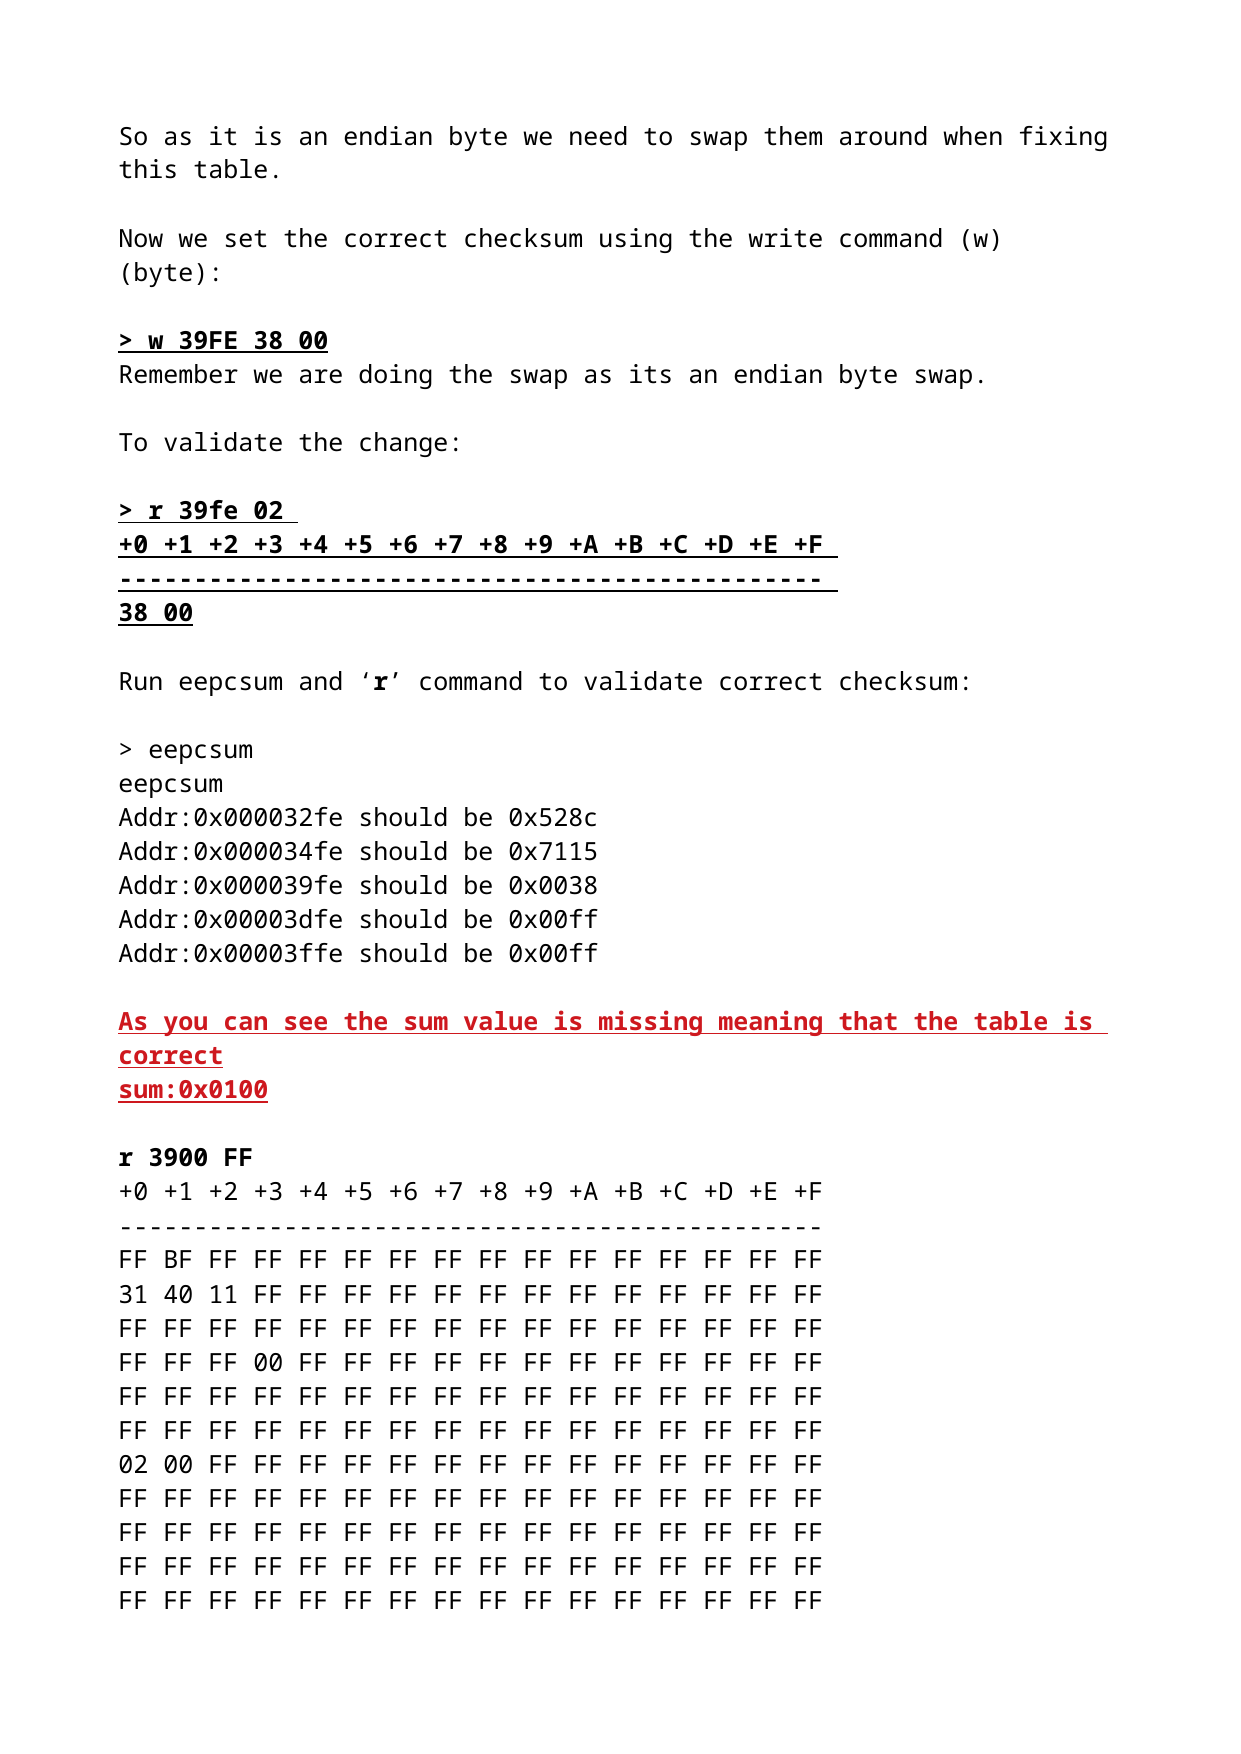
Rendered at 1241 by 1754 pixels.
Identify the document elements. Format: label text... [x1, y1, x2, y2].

text Now we set the correct checksum using the write command (w) (byte): [118, 220, 1122, 288]
text r 3900 FF +0 +1 +2 +3 +4 +5 +6 +7 +8 +9 +A +B +C +D +E +F ----------------------------------------------- FF BF FF FF FF FF FF FF FF FF FF FF FF FF FF FF 31 40 11 FF FF FF FF FF FF FF FF FF FF FF FF FF FF FF FF FF FF FF FF FF FF FF FF FF FF FF FF FF FF FF FF 00 FF FF FF FF FF FF FF FF FF FF FF FF FF FF FF FF FF FF FF FF FF FF FF FF FF FF FF FF FF FF FF FF FF FF FF FF FF FF FF FF FF FF FF FF 02 00 FF FF FF FF FF FF FF FF FF FF FF FF FF FF FF FF FF FF FF FF FF FF FF FF FF FF FF FF FF FF FF FF FF FF FF FF FF FF FF FF FF FF FF FF FF FF FF FF FF FF FF FF FF FF FF FF FF FF FF FF FF FF FF FF FF FF FF FF FF FF FF FF FF FF FF FF FF FF [118, 1140, 1122, 1617]
text eepcsum Addr:0x000032fe should be 0x528c Addr:0x000034fe should be 0x7115 Addr:0x000039fe should be 0x0038 Addr:0x00003dfe should be 0x00ff Addr:0x00003ffe should be 0x00ff [118, 765, 1122, 970]
text To validate the change: [118, 425, 1122, 459]
text Run eepcsum and ‘r’ command to validate correct checksum: [118, 663, 1122, 697]
text > r 39fe 02 +0 +1 +2 +3 +4 +5 +6 +7 +8 +9 +A +B +C +D +E +F ----------------------------------------------- 38 00 [118, 493, 1122, 629]
text sum:0x0100 [118, 1072, 1122, 1106]
text Remember we are doing the swap as its an endian byte swap. [118, 357, 1122, 391]
text As you can see the sum value is missing meaning that the table is correct [118, 1004, 1122, 1072]
text > eepcsum [118, 731, 1122, 765]
text So as it is an endian byte we need to swap them around when fixing this table. [118, 118, 1122, 186]
text > w 39FE 38 00 [118, 322, 1122, 357]
